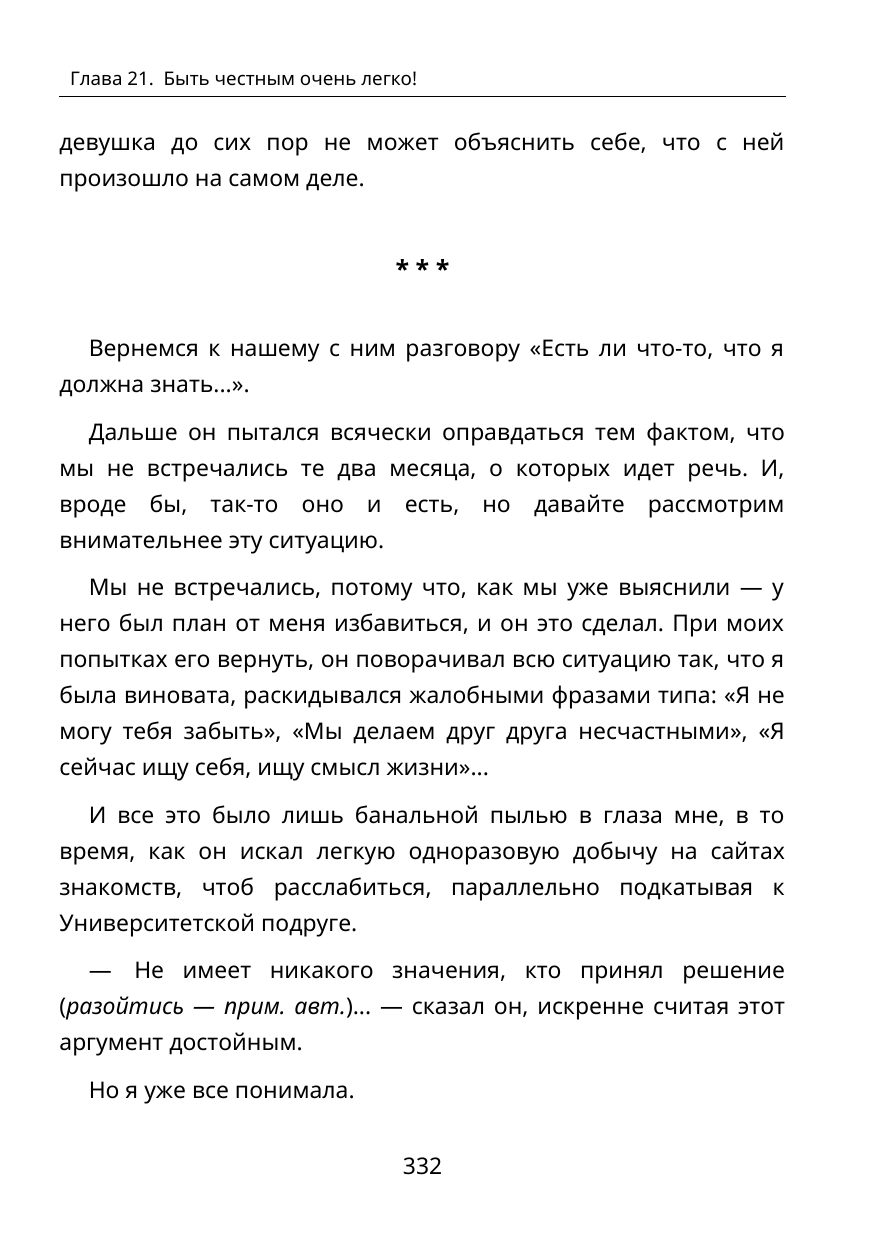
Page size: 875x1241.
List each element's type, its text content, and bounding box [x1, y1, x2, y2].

subtitle * * * [59, 251, 786, 285]
list Не имеет никакого значения, кто принял решение (разойтись — прим. авт.)... — сказал он, искренне считая этот аргумент достойным. [59, 954, 786, 1057]
text И все это было лишь банальной пылью в глаза мне, в то время, как он искал легкую одноразовую добычу на сайтах знакомств, чтоб расслабиться, параллельно подкатывая к Университетской подруге. [59, 799, 786, 938]
text Мы не встречались, потому что, как мы уже выяснили — у него был план от меня избавиться, и он это сделал. При моих попытках его вернуть, он поворачивал всю ситуацию так, что я была виновата, раскидывался жалобными фразами типа: «Я не могу тебя забыть», «Мы делаем друг друга несчастными», «Я сейчас ищу себя, ищу смысл жизни»... [59, 571, 786, 782]
text Дальше он пытался всячески оправдаться тем фактом, что мы не встречались те два месяца, о которых идет речь. И, вроде бы, так-то оно и есть, но давайте рассмотрим внимательнее эту ситуацию. [59, 416, 786, 555]
text девушка до сих пор не может объяснить себе, что с ней произошло на самом деле. [59, 126, 786, 193]
text Вернемся к нашему с ним разговору «Есть ли что-то, что я должна знать...». [59, 332, 786, 399]
text Но я уже все понимала. [59, 1074, 786, 1105]
